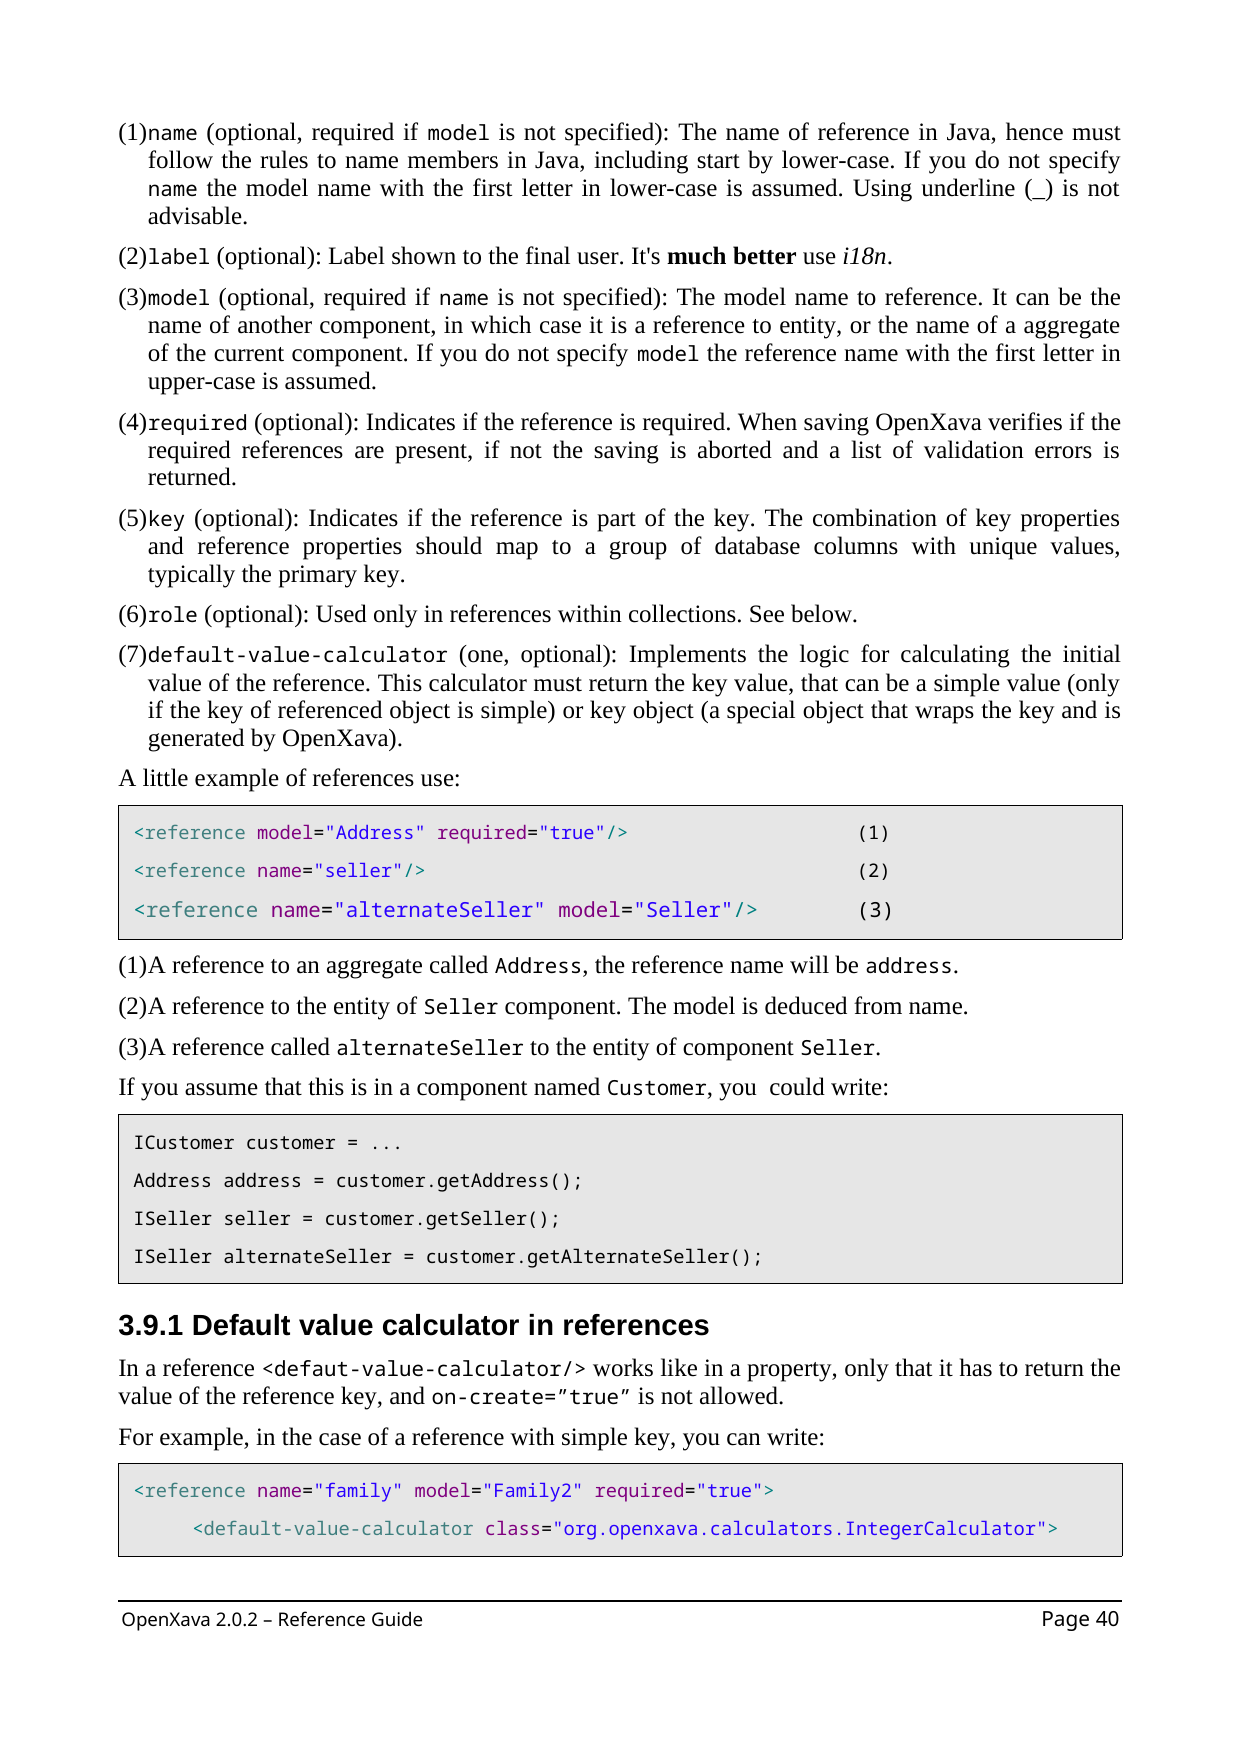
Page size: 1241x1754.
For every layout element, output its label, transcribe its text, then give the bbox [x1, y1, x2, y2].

text For example, in the case of a reference with simple key, you can write: [118, 1423, 1122, 1450]
list A reference to an aggregate called Address, the reference name will be address. [118, 951, 1122, 979]
list A reference to the entity of Seller component. The model is deduced from name. [118, 992, 1122, 1020]
text <default-value-calculator class="org.openxava.calculators.IntegerCalculator"> [119, 1501, 1122, 1556]
text <reference name="seller"/> (2) [119, 843, 1122, 881]
text <reference name="family" model="Family2" required="true"> [119, 1464, 1122, 1501]
list model (optional, required if name is not specified): The model name to reference. It can be the name of another component, in which case it is a reference to entity, or the name of a aggregate of the current component. If you do not specify model the reference name with the first letter in upper-case is assumed. [118, 283, 1122, 395]
list A reference called alternateSeller to the entity of component Seller. [118, 1033, 1122, 1061]
text Address address = customer.getAddress(); [119, 1152, 1122, 1190]
text In a reference <defaut-value-calculator/> works like in a property, only that it has to return the value of the reference key, and on-create=”true” is not allowed. [118, 1354, 1122, 1410]
text <reference name="alternateSeller" model="Seller"/> (3) [119, 881, 1122, 939]
list role (optional): Used only in references within collections. See below. [118, 600, 1122, 628]
list default-value-calculator (one, optional): Implements the logic for calculating the initial value of the reference. This calculator must return the key value, that can be a simple value (only if the key of referenced object is simple) or key object (a special object that wraps the key and is generated by OpenXava). [118, 641, 1122, 752]
text ISeller seller = customer.getSeller(); [119, 1190, 1122, 1228]
list label (optional): Label shown to the final user. It's much better use i18n. [118, 242, 1122, 271]
list name (optional, required if model is not specified): The name of reference in Java, hence must follow the rules to name members in Java, including start by lower-case. If you do not specify name the model name with the first letter in lower-case is assumed. Using underline (_) is not advisable. [118, 118, 1122, 230]
subtitle Default value calculator in references [118, 1308, 1122, 1341]
text A little example of references use: [118, 764, 1122, 792]
text ISeller alternateSeller = customer.getAlternateSeller(); [119, 1228, 1122, 1283]
text If you assume that this is in a component named Customer, you could write: [118, 1073, 1122, 1102]
list required (optional): Indicates if the reference is required. When saving OpenXava verifies if the required references are present, if not the saving is aborted and a list of validation errors is returned. [118, 408, 1122, 491]
text <reference model="Address" required="true"/> (1) [119, 806, 1122, 843]
text ICustomer customer = ... [119, 1115, 1122, 1152]
list key (optional): Indicates if the reference is part of the key. The combination of key properties and reference properties should map to a group of database columns with unique values, typically the primary key. [118, 504, 1122, 587]
